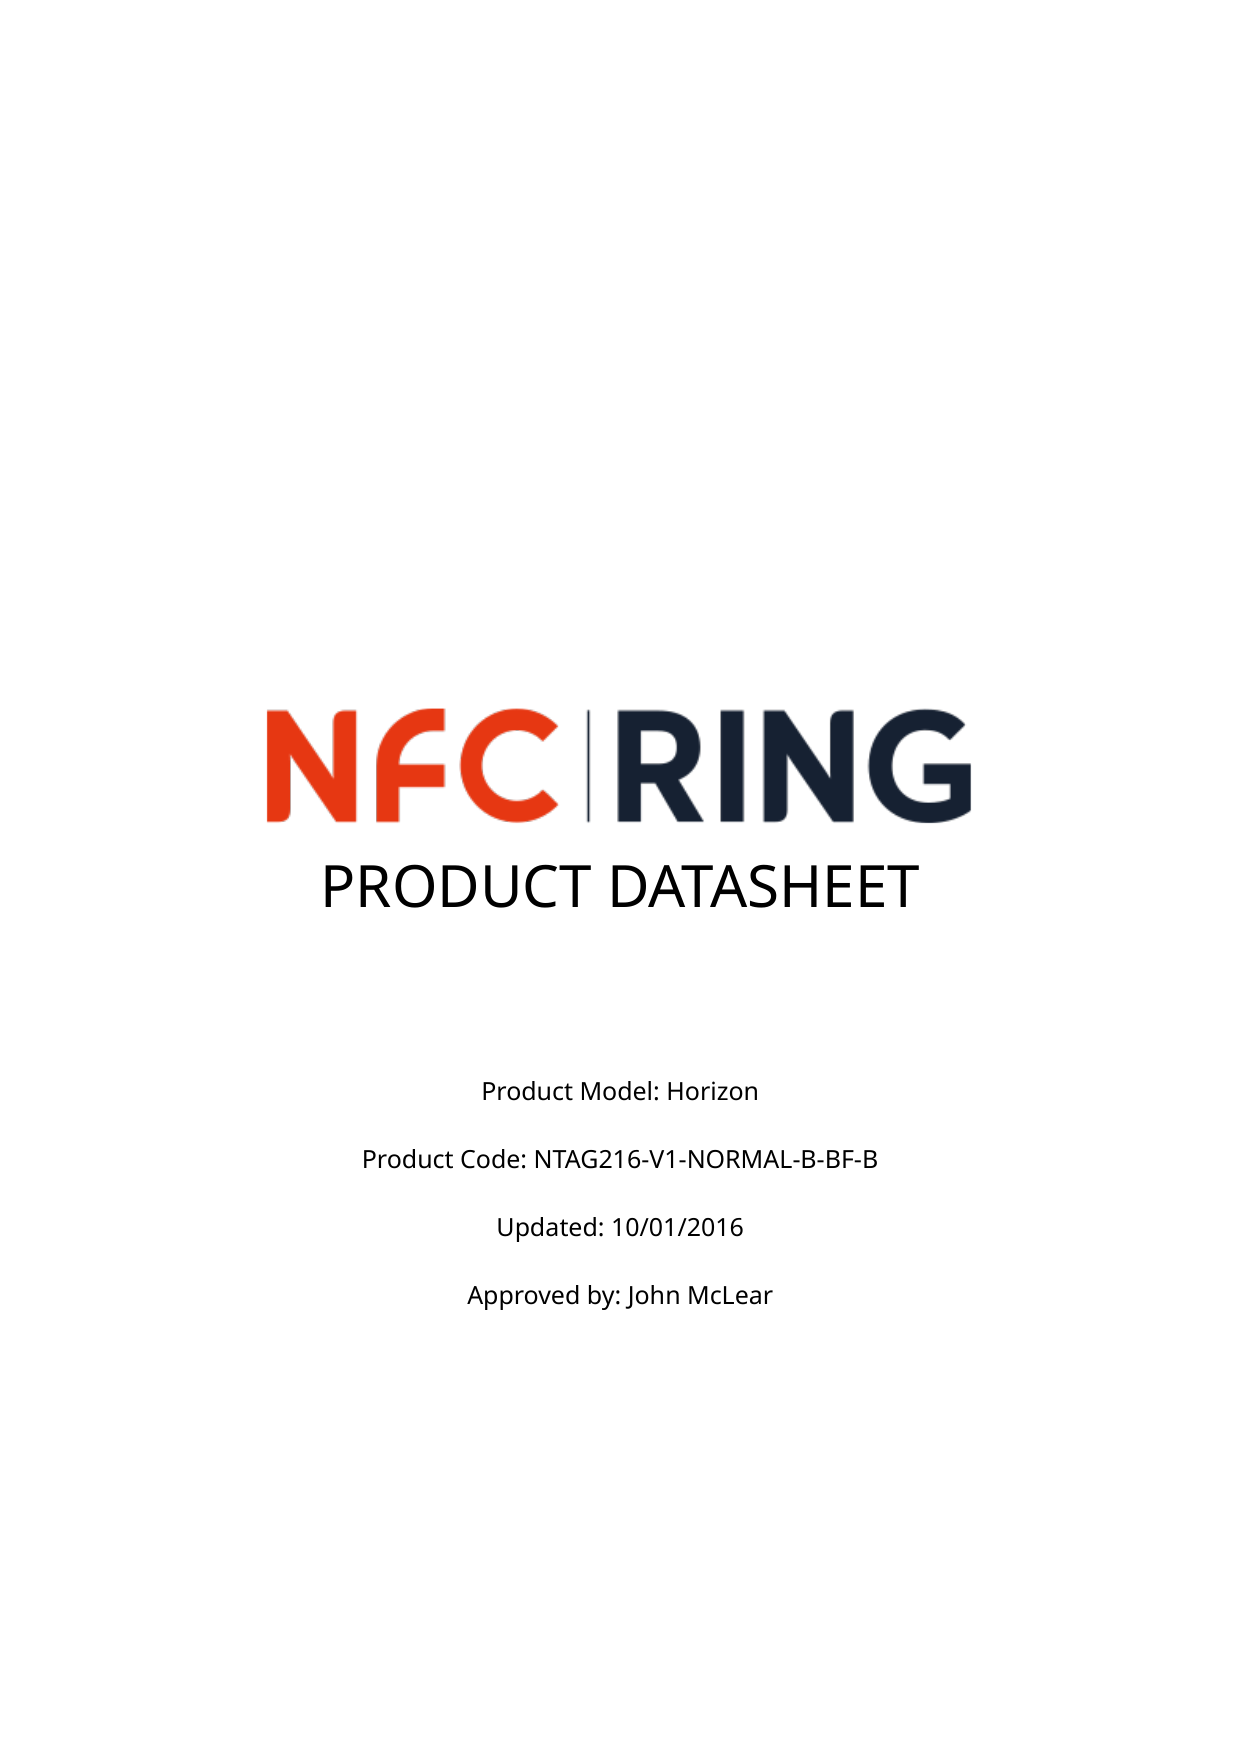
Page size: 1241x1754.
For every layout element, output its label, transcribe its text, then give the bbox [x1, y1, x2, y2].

picture [264, 707, 976, 825]
text Updated: 10/01/2016 [118, 1209, 1122, 1243]
text Product Code: NTAG216-V1-NORMAL-B-BF-B [118, 1141, 1122, 1175]
text Approved by: John McLear [118, 1278, 1122, 1312]
title PRODUCT DATASHEET [118, 845, 1122, 924]
text Product Model: Horizon [118, 1073, 1122, 1107]
